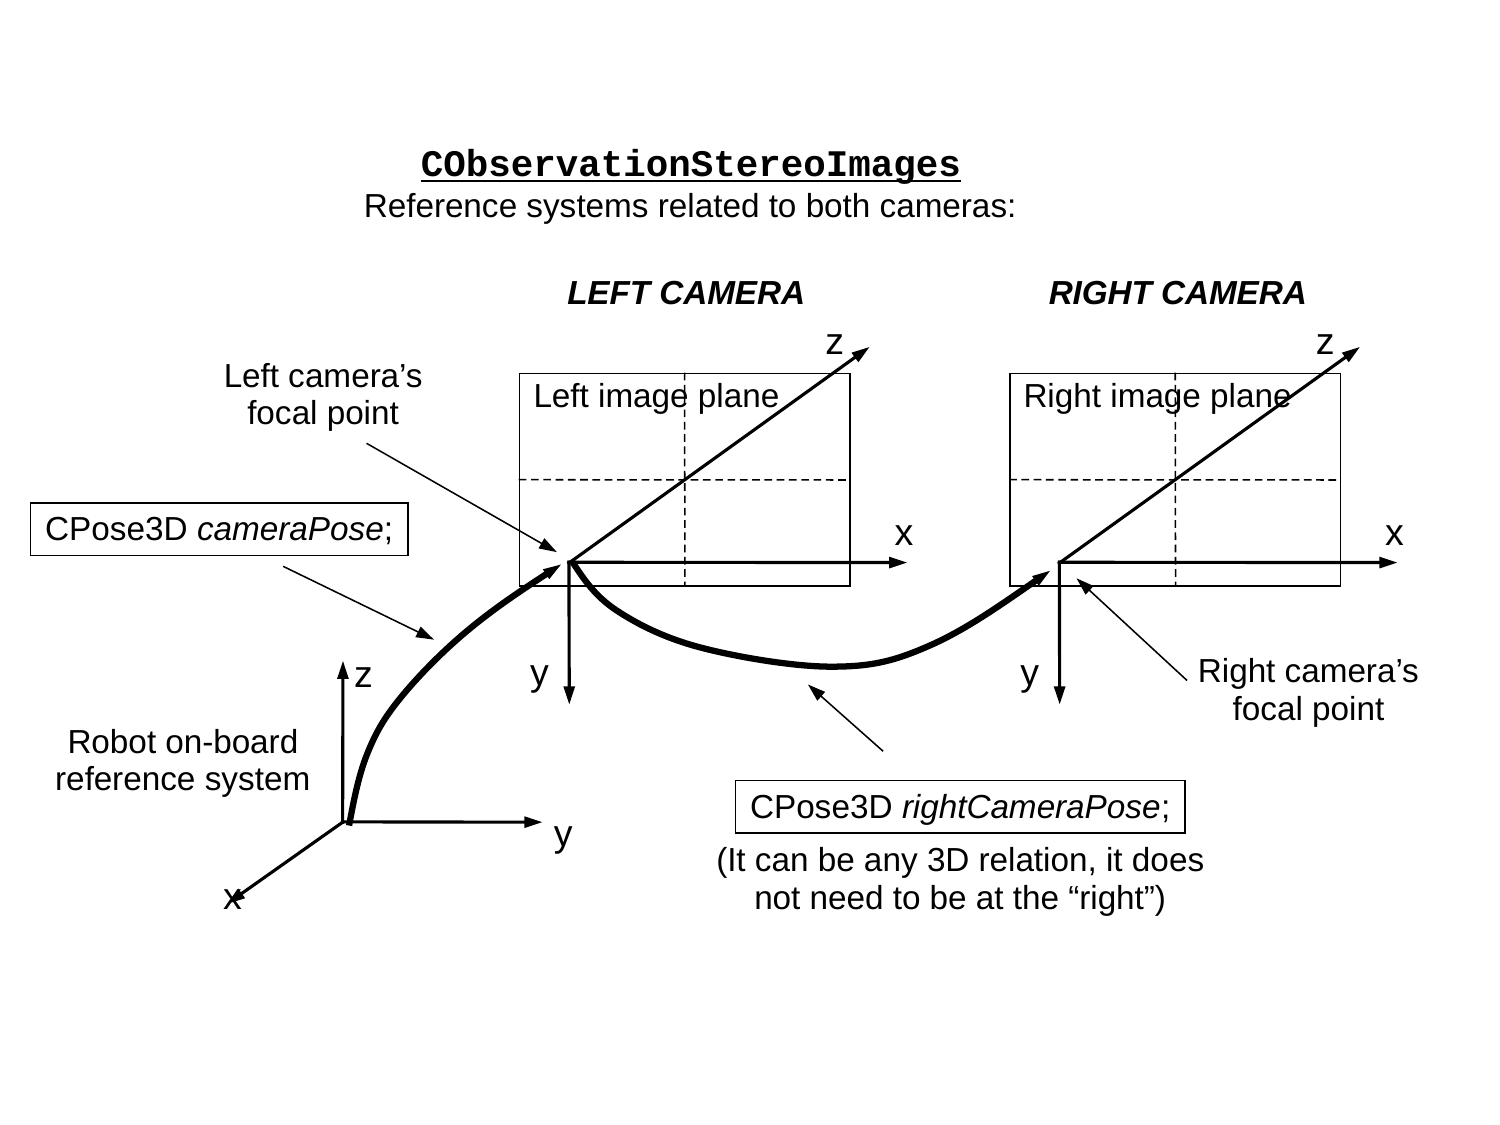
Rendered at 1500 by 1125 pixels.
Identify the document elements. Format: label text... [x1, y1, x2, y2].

text_box z [339, 645, 388, 703]
text_box (It can be any 3D relation, it does not need to be at the “right”)‏ [701, 834, 1220, 926]
text_box Right image plane [1008, 370, 1308, 423]
text_box x [1370, 503, 1419, 561]
text_box Left camera’s focal point [208, 349, 438, 440]
text_box CPose3D rightCameraPose; [735, 780, 1186, 834]
text_box Right camera’s focal point [1183, 645, 1435, 735]
text_box z [810, 313, 860, 371]
text_box Robot on-board reference system [40, 716, 326, 806]
text_box LEFT CAMERA [552, 267, 821, 320]
text_box z [1301, 313, 1350, 371]
text_box x [879, 503, 929, 561]
text_box y [539, 804, 588, 863]
text_box CObservationStereoImages Reference systems related to both cameras: [349, 137, 1033, 233]
text_box x [208, 867, 257, 926]
text_box CPose3D cameraPose; [30, 502, 409, 556]
text_box y [515, 643, 564, 702]
text_box z [841, 360, 860, 371]
text_box y [1005, 643, 1055, 702]
text_box RIGHT CAMERA [1034, 267, 1323, 320]
text_box z [1331, 360, 1350, 371]
text_box Left image plane [518, 370, 795, 423]
